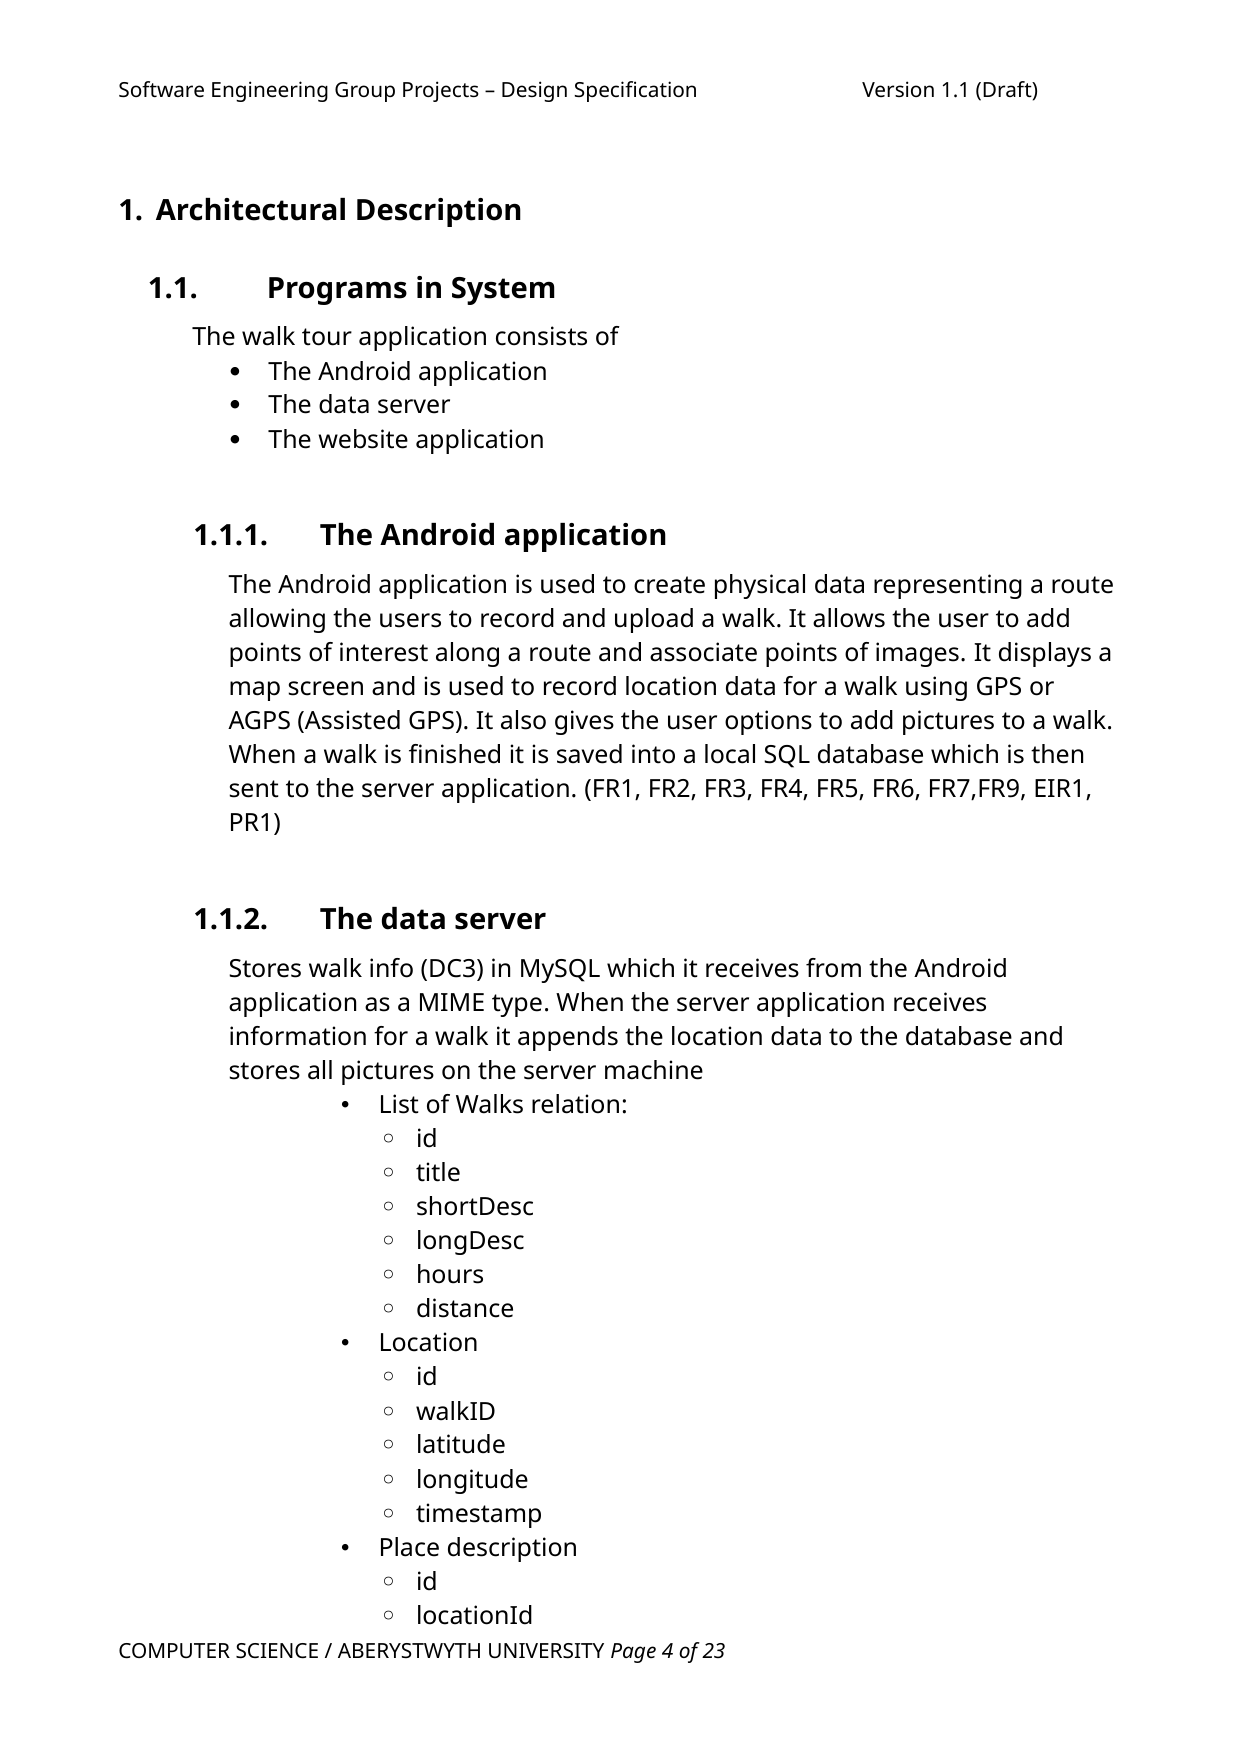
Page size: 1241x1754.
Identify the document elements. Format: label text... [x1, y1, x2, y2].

list id [378, 1359, 1122, 1393]
list locationId [378, 1597, 1122, 1632]
list title [378, 1155, 1122, 1189]
list id [378, 1563, 1122, 1597]
list walkID [378, 1393, 1122, 1427]
list The website application [231, 421, 1122, 455]
list Location [341, 1325, 1122, 1359]
subtitle The Android application [193, 514, 1122, 554]
text Stores walk info (DC3) in MySQL which it receives from the Android application as a MIME type. When the server application receives information for a walk it appends the location data to the database and stores all pictures on the server machine [228, 950, 1122, 1087]
list longitude [378, 1461, 1122, 1495]
text The Android application is used to create physical data representing a route allowing the users to record and upload a walk. It allows the user to add points of interest along a route and associate points of images. It displays a map screen and is used to record location data for a walk using GPS or AGPS (Assisted GPS). It also gives the user options to add pictures to a walk. When a walk is finished it is saved into a local SQL database which is then sent to the server application. (FR1, FR2, FR3, FR4, FR5, FR6, FR7,FR9, EIR1, PR1) [228, 567, 1122, 839]
subtitle Programs in System [148, 267, 1122, 307]
list timestamp [378, 1495, 1122, 1529]
list List of Walks relation: [341, 1087, 1122, 1121]
list The Android application [231, 353, 1122, 387]
list longDesc [378, 1223, 1122, 1257]
list id [378, 1121, 1122, 1155]
subtitle The data server [193, 898, 1122, 938]
list shortDesc [378, 1189, 1122, 1223]
list hours [378, 1257, 1122, 1291]
list distance [378, 1291, 1122, 1325]
subtitle Architectural Description [118, 190, 1122, 229]
list The data server [231, 387, 1122, 421]
text The walk tour application consists of [118, 319, 1122, 353]
list latitude [378, 1427, 1122, 1461]
list Place description [341, 1529, 1122, 1563]
